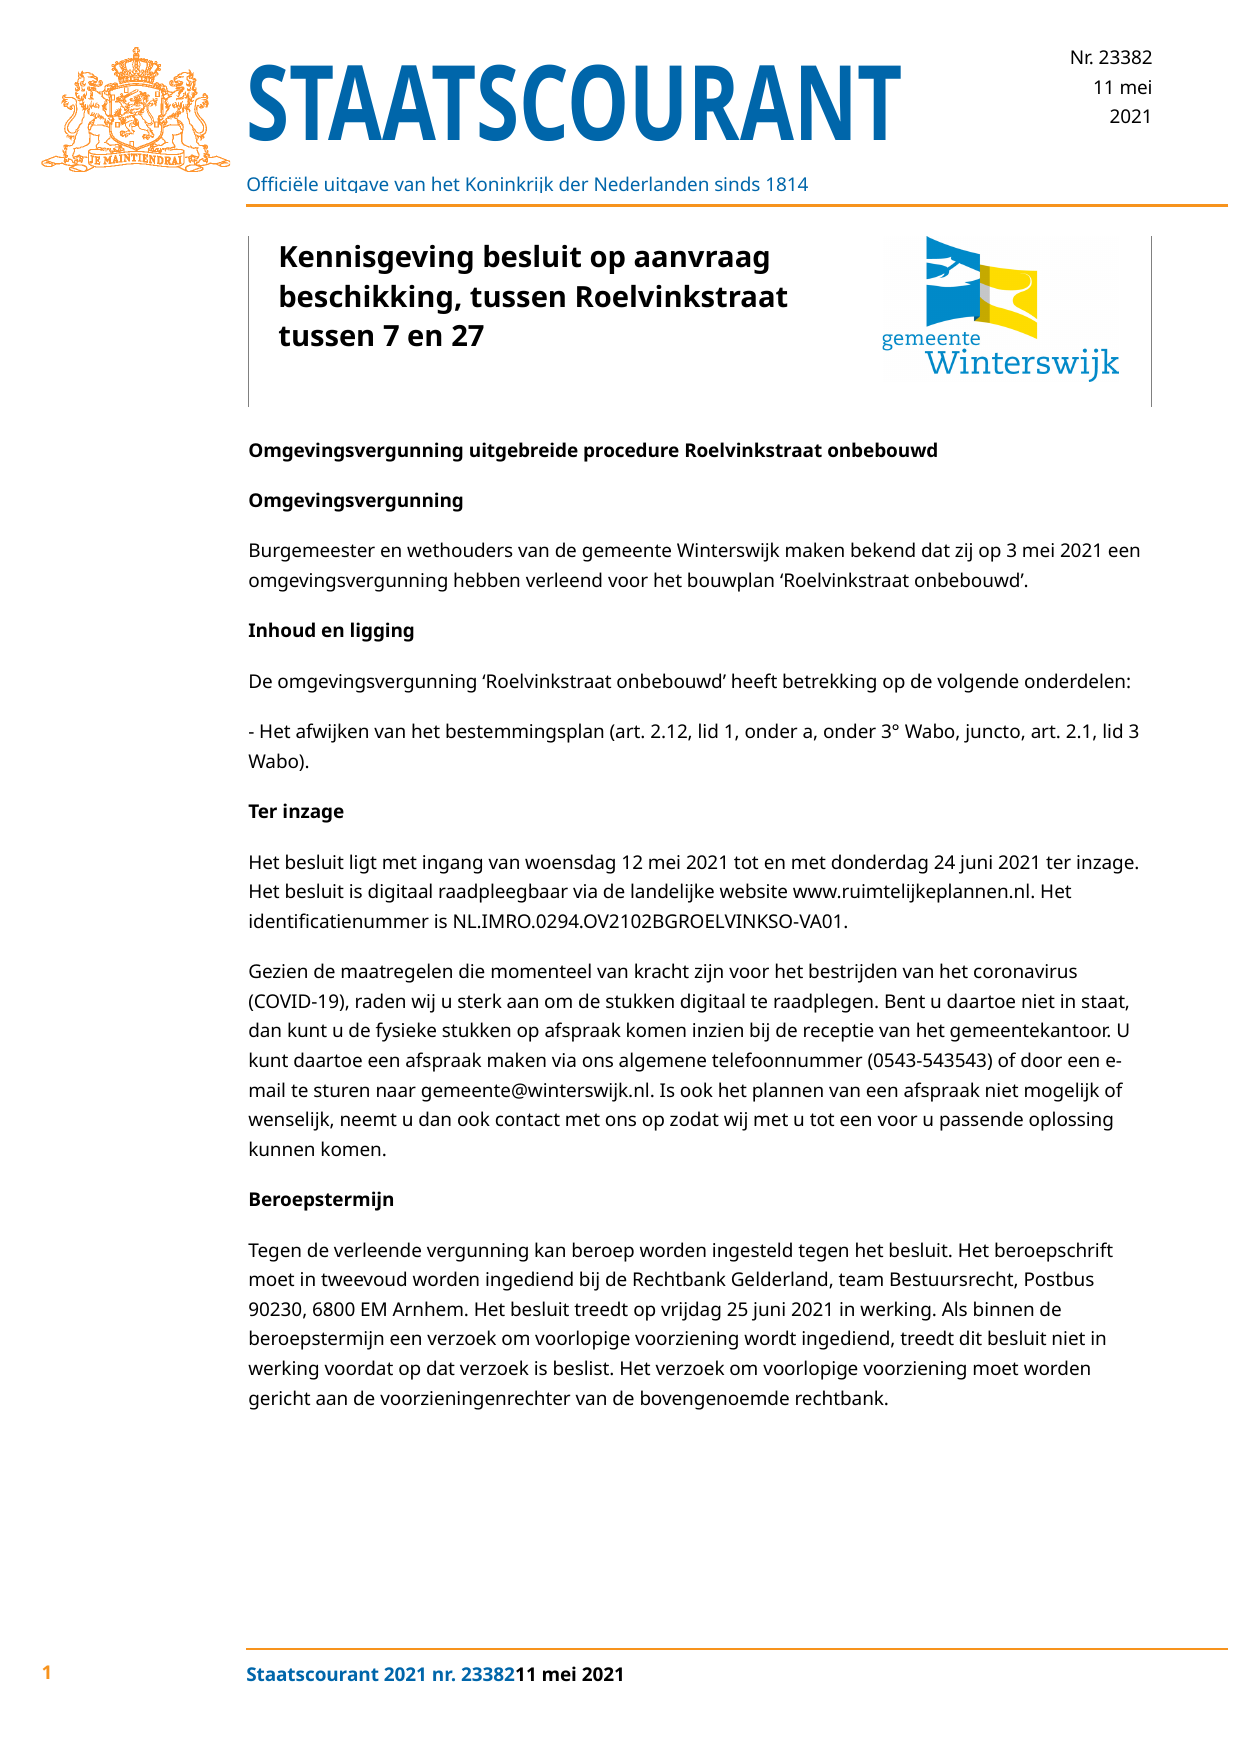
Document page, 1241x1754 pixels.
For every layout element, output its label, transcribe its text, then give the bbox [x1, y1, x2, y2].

text Ter inzage [248, 798, 1152, 824]
text Tegen de verleende vergunning kan beroep worden ingesteld tegen het besluit. Het beroepschrift moet in tweevoud worden ingediend bij de Rechtbank Gelderland, team Bestuursrecht, Postbus 90230, 6800 EM Arnhem. Het besluit treedt op vrijdag 25 juni 2021 in werking. Als binnen de beroepstermijn een verzoek om voorlopige voorziening wordt ingediend, treedt dit besluit niet in werking voordat op dat verzoek is beslist. Het verzoek om voorlopige voorziening moet worden gericht aan de voorzieningenrechter van de bovengenoemde rechtbank. [248, 1237, 1152, 1410]
text Omgevingsvergunning [248, 487, 1152, 513]
table_header Kennisgeving besluit op aanvraag beschikking, tussen Roelvinkstraat tussen 7 en 27 [249, 236, 850, 407]
text De omgevingsvergunning ‘Roelvinkstraat onbebouwd’ heeft betrekking op de volgende onderdelen: [248, 668, 1152, 694]
picture [1111, 360, 1119, 371]
text - Het afwijken van het bestemmingsplan (art. 2.12, lid 1, onder a, onder 3° Wabo, juncto, art. 2.1, lid 3 Wabo). [248, 718, 1152, 774]
text Burgemeester en wethouders van de gemeente Winterswijk maken bekend dat zij op 3 mei 2021 een omgevingsvergunning hebben verleend voor het bouwplan ‘Roelvinkstraat onbebouwd’. [248, 538, 1152, 593]
text Het besluit ligt met ingang van woensdag 12 mei 2021 tot en met donderdag 24 juni 2021 ter inzage. Het besluit is digitaal raadpleegbaar via de landelijke website www.ruimtelijkeplannen.nl. Het identificatienummer is NL.IMRO.0294.OV2102BGROELVINKSO-VA01. [248, 849, 1152, 934]
text Omgevingsvergunning uitgebreide procedure Roelvinkstraat onbebouwd [248, 437, 1152, 462]
picture [41, 47, 231, 172]
picture [882, 236, 1119, 382]
text Gezien de maatregelen die momenteel van kracht zijn voor het bestrijden van het coronavirus (COVID-19), raden wij u sterk aan om de stukken digitaal te raadplegen. Bent u daartoe niet in staat, dan kunt u de fysieke stukken op afspraak komen inzien bij de receptie van het gemeentekantoor. U kunt daartoe een afspraak maken via ons algemene telefoonnummer (0543-543543) of door een e-mail te sturen naar gemeente@winterswijk.nl. Is ook het plannen van een afspraak niet mogelijk of wenselijk, neemt u dan ook contact met ons op zodat wij met u tot een voor u passende oplossing kunnen komen. [248, 958, 1152, 1162]
text Beroepstermijn [248, 1186, 1152, 1212]
table_header [850, 236, 1151, 407]
text Inhoud en ligging [248, 618, 1152, 643]
